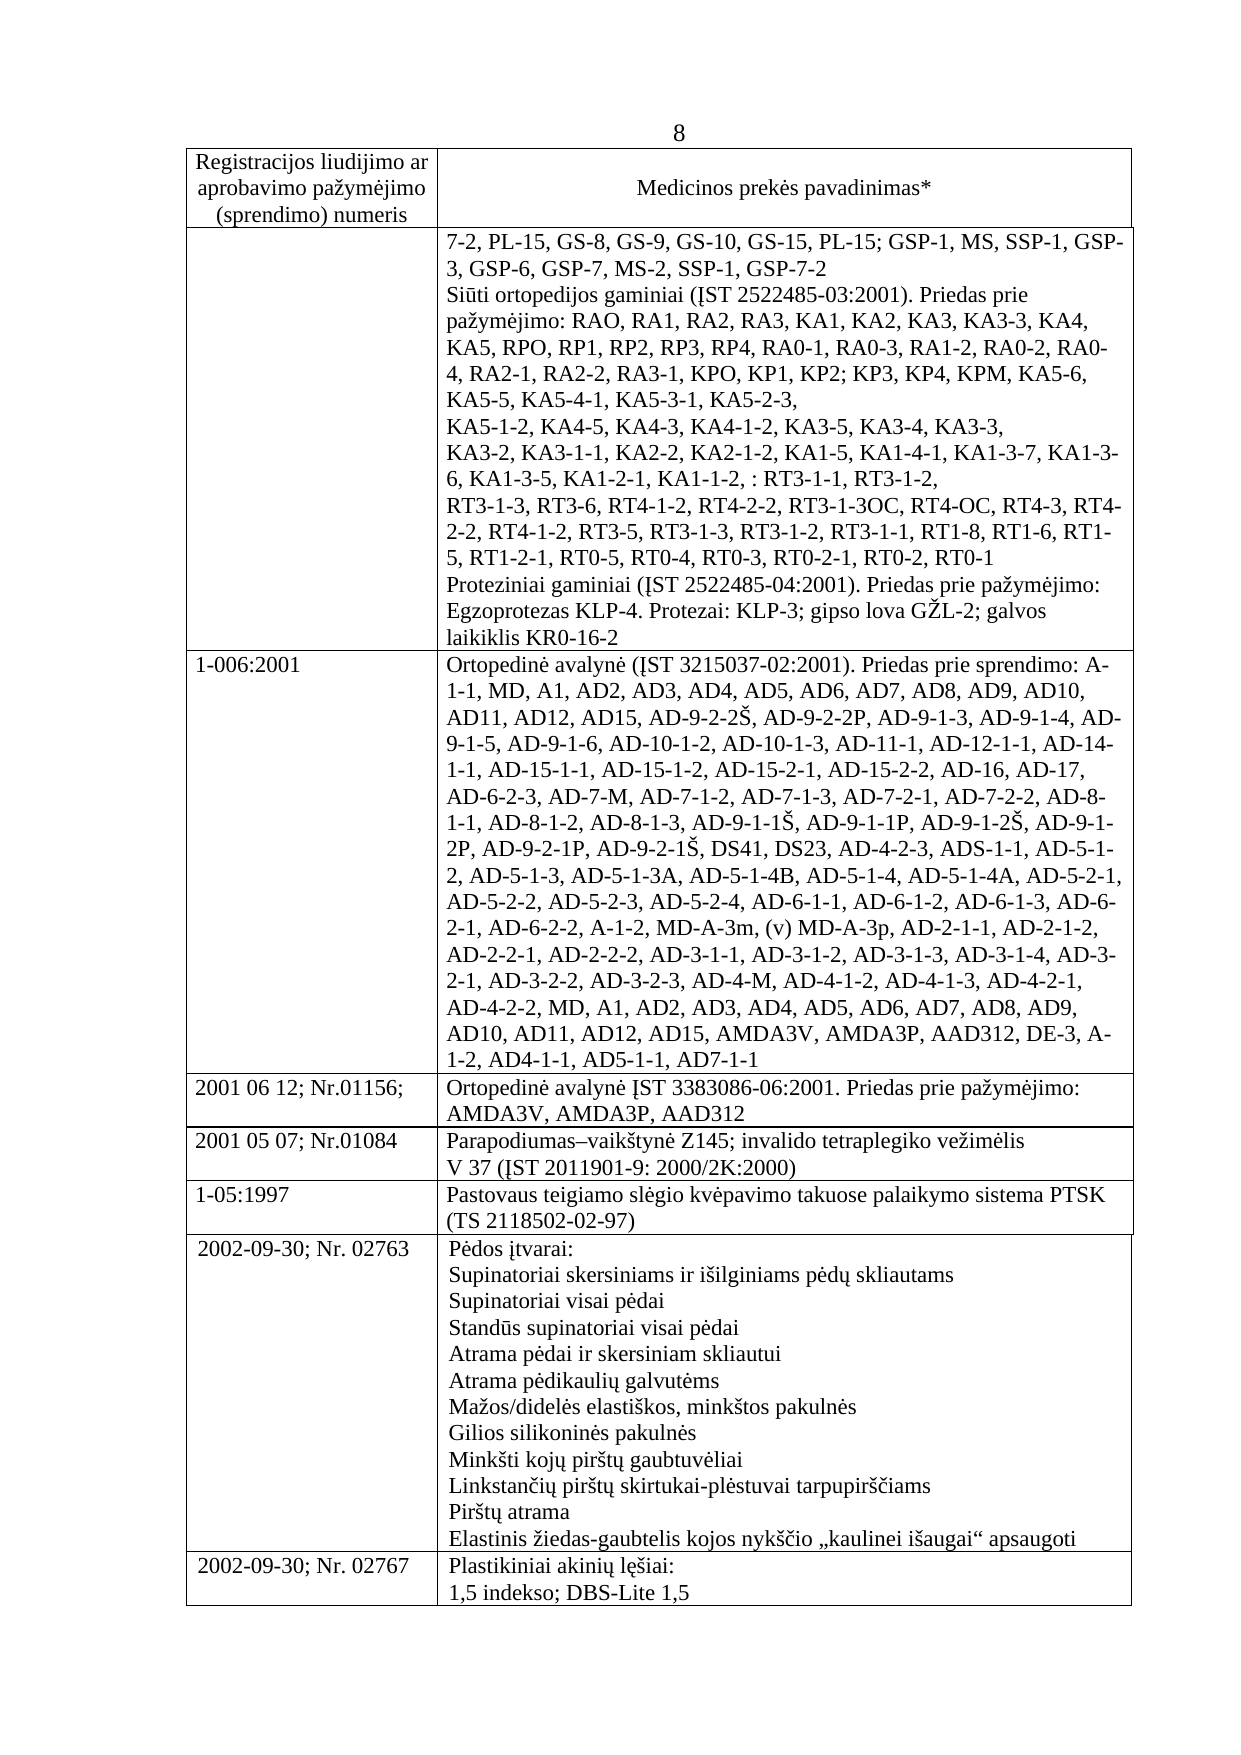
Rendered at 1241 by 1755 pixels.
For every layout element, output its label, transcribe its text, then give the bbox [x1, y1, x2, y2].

table_cell 1-05:1997 [187, 1181, 437, 1234]
table_cell 1-006:2001 [187, 651, 437, 1073]
table_cell Parapodiumas–vaikštynė Z145; invalido tetraplegiko vežimėlis V 37 (ĮST 2011901-9: 2000/2K:2000) [438, 1128, 1133, 1180]
table_cell [187, 228, 437, 650]
table_cell Pėdos įtvarai: Supinatoriai skersiniams ir išilginiams pėdų skliautams Supinatoriai visai pėdai Standūs supinatoriai visai pėdai Atrama pėdai ir skersiniam skliautui Atrama pėdikaulių galvutėms Mažos/didelės elastiškos, minkštos pakulnės Gilios silikoninės pakulnės Minkšti kojų pirštų gaubtuvėliai Linkstančių pirštų skirtukai-plėstuvai tarpupirščiams Pirštų atrama Elastinis žiedas-gaubtelis kojos nykščio „kaulinei išaugai“ apsaugoti [438, 1235, 1131, 1551]
table_cell 2001 06 12; Nr.01156; [187, 1074, 437, 1126]
table_cell Ortopedinė avalynė ĮST 3383086-06:2001. Priedas prie pažymėjimo: AMDA3V, AMDA3P, AAD312 [438, 1074, 1133, 1126]
table_header Medicinos prekės pavadinimas* [438, 149, 1131, 227]
table_cell 2002-09-30; Nr. 02767 [187, 1552, 437, 1605]
table_cell 7-2, PL-15, GS-8, GS-9, GS-10, GS-15, PL-15; GSP-1, MS, SSP-1, GSP-3, GSP-6, GSP-7, MS-2, SSP-1, GSP-7-2 Siūti ortopedijos gaminiai (ĮST 2522485-03:2001). Priedas prie pažymėjimo: RAO, RA1, RA2, RA3, KA1, KA2, KA3, KA3-3, KA4, KA5, RPO, RP1, RP2, RP3, RP4, RA0-1, RA0-3, RA1-2, RA0-2, RA0-4, RA2-1, RA2-2, RA3-1, KPO, KP1, KP2; KP3, KP4, KPM, KA5-6, KA5-5, KA5-4-1, KA5-3-1, KA5-2-3, KA5-1-2, KA4-5, KA4-3, KA4-1-2, KA3-5, KA3-4, KA3-3, KA3-2, KA3-1-1, KA2-2, KA2-1-2, KA1-5, KA1-4-1, KA1-3-7, KA1-3-6, KA1-3-5, KA1-2-1, KA1-1-2, : RT3-1-1, RT3-1-2, RT3-1-3, RT3-6, RT4-1-2, RT4-2-2, RT3-1-3OC, RT4-OC, RT4-3, RT4-2-2, RT4-1-2, RT3-5, RT3-1-3, RT3-1-2, RT3-1-1, RT1-8, RT1-6, RT1-5, RT1-2-1, RT0-5, RT0-4, RT0-3, RT0-2-1, RT0-2, RT0-1 Proteziniai gaminiai (ĮST 2522485-04:2001). Priedas prie pažymėjimo: Egzoprotezas KLP-4. Protezai: KLP-3; gipso lova GŽL-2; galvos laikiklis KR0-16-2 [438, 228, 1133, 650]
table_cell Pastovaus teigiamo slėgio kvėpavimo takuose palaikymo sistema PTSK (TS 2118502-02-97) [438, 1181, 1133, 1234]
table_cell Plastikiniai akinių lęšiai: 1,5 indekso; DBS-Lite 1,5 [438, 1552, 1131, 1605]
table_cell 2001 05 07; Nr.01084 [187, 1128, 437, 1180]
table_cell 2002-09-30; Nr. 02763 [187, 1235, 437, 1551]
table_header Registracijos liudijimo ar aprobavimo pažymėjimo (sprendimo) numeris [187, 149, 437, 227]
table_cell Ortopedinė avalynė (ĮST 3215037-02:2001). Priedas prie sprendimo: A-1-1, MD, A1, AD2, AD3, AD4, AD5, AD6, AD7, AD8, AD9, AD10, AD11, AD12, AD15, AD-9-2-2Š, AD-9-2-2P, AD-9-1-3, AD-9-1-4, AD-9-1-5, AD-9-1-6, AD-10-1-2, AD-10-1-3, AD-11-1, AD-12-1-1, AD-14-1-1, AD-15-1-1, AD-15-1-2, AD-15-2-1, AD-15-2-2, AD-16, AD-17, AD-6-2-3, AD-7-M, AD-7-1-2, AD-7-1-3, AD-7-2-1, AD-7-2-2, AD-8-1-1, AD-8-1-2, AD-8-1-3, AD-9-1-1Š, AD-9-1-1P, AD-9-1-2Š, AD-9-1-2P, AD-9-2-1P, AD-9-2-1Š, DS41, DS23, AD-4-2-3, ADS-1-1, AD-5-1-2, AD-5-1-3, AD-5-1-3A, AD-5-1-4B, AD-5-1-4, AD-5-1-4A, AD-5-2-1, AD-5-2-2, AD-5-2-3, AD-5-2-4, AD-6-1-1, AD-6-1-2, AD-6-1-3, AD-6-2-1, AD-6-2-2, A-1-2, MD-A-3m, (v) MD-A-3p, AD-2-1-1, AD-2-1-2, AD-2-2-1, AD-2-2-2, AD-3-1-1, AD-3-1-2, AD-3-1-3, AD-3-1-4, AD-3-2-1, AD-3-2-2, AD-3-2-3, AD-4-M, AD-4-1-2, AD-4-1-3, AD-4-2-1, AD-4-2-2, MD, A1, AD2, AD3, AD4, AD5, AD6, AD7, AD8, AD9, AD10, AD11, AD12, AD15, AMDA3V, AMDA3P, AAD312, DE-3, A-1-2, AD4-1-1, AD5-1-1, AD7-1-1 [438, 651, 1133, 1073]
